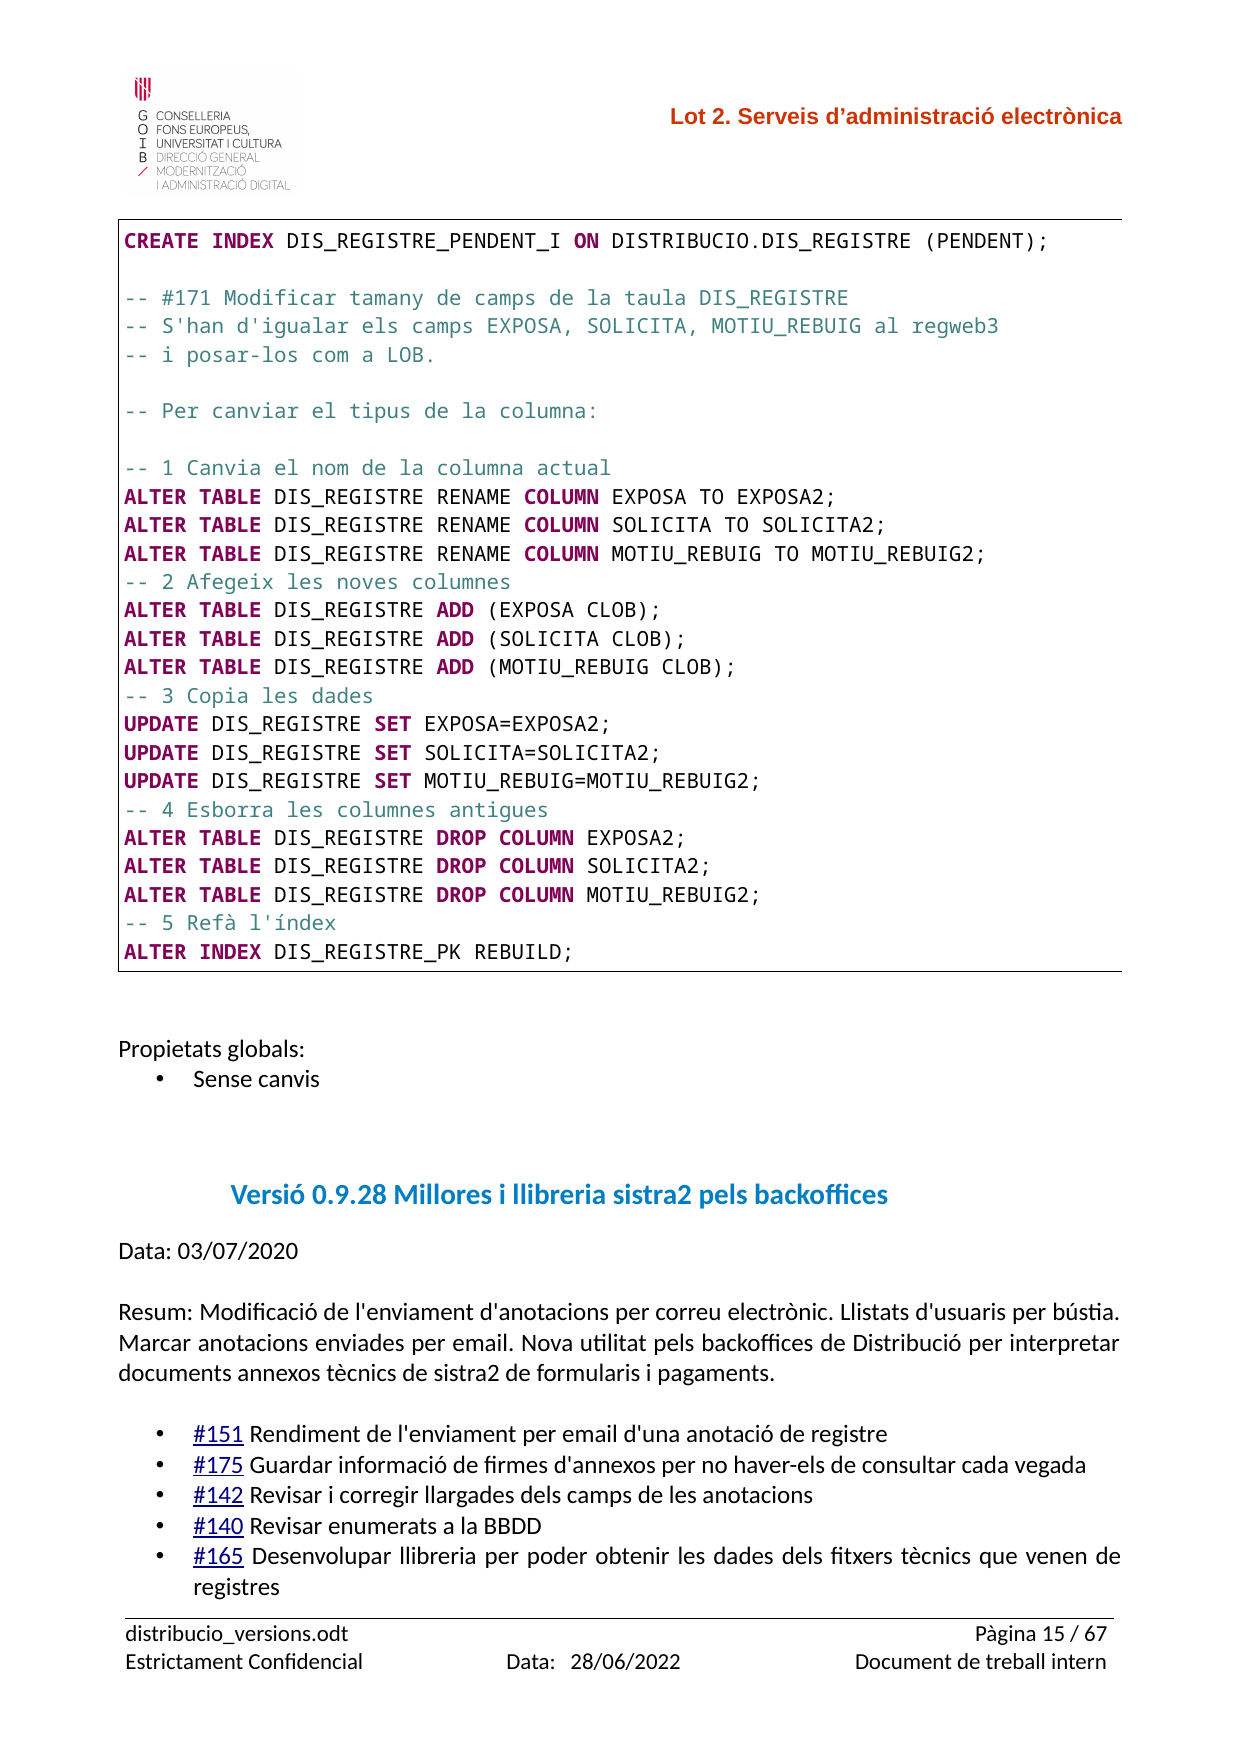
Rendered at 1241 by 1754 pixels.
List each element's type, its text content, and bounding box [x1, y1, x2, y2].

text Resum: Modificació de l'enviament d'anotacions per correu electrònic. Llistats d'usuaris per bústia. Marcar anotacions enviades per email. Nova utilitat pels backoffices de Distribució per interpretar documents annexos tècnics de sistra2 de formularis i pagaments. [118, 1296, 1122, 1388]
table_header CREATE INDEX DIS_REGISTRE_PENDENT_I ON DISTRIBUCIO.DIS_REGISTRE (PENDENT); -- #171 Modificar tamany de camps de la taula DIS_REGISTRE -- S'han d'igualar els camps EXPOSA, SOLICITA, MOTIU_REBUIG al regweb3 -- i posar-los com a LOB. -- Per canviar el tipus de la columna: -- 1 Canvia el nom de la columna actual ALTER TABLE DIS_REGISTRE RENAME COLUMN EXPOSA TO EXPOSA2; ALTER TABLE DIS_REGISTRE RENAME COLUMN SOLICITA TO SOLICITA2; ALTER TABLE DIS_REGISTRE RENAME COLUMN MOTIU_REBUIG TO MOTIU_REBUIG2; -- 2 Afegeix les noves columnes ALTER TABLE DIS_REGISTRE ADD (EXPOSA CLOB); ALTER TABLE DIS_REGISTRE ADD (SOLICITA CLOB); ALTER TABLE DIS_REGISTRE ADD (MOTIU_REBUIG CLOB); -- 3 Copia les dades UPDATE DIS_REGISTRE SET EXPOSA=EXPOSA2; UPDATE DIS_REGISTRE SET SOLICITA=SOLICITA2; UPDATE DIS_REGISTRE SET MOTIU_REBUIG=MOTIU_REBUIG2; -- 4 Esborra les columnes antigues ALTER TABLE DIS_REGISTRE DROP COLUMN EXPOSA2; ALTER TABLE DIS_REGISTRE DROP COLUMN SOLICITA2; ALTER TABLE DIS_REGISTRE DROP COLUMN MOTIU_REBUIG2; -- 5 Refà l'índex ALTER INDEX DIS_REGISTRE_PK REBUILD; [119, 220, 1122, 971]
subtitle Versió 0.9.28 Millores i llibreria sistra2 pels backoffices [153, 1176, 1122, 1211]
list Sense canvis [156, 1064, 1122, 1094]
text Propietats globals: [118, 1033, 1122, 1064]
list #165 Desenvolupar llibreria per poder obtenir les dades dels fitxers tècnics que venen de registres [156, 1540, 1122, 1601]
text Data: 03/07/2020 [118, 1235, 1122, 1266]
picture [126, 70, 299, 197]
list #175 Guardar informació de firmes d'annexos per no haver-els de consultar cada vegada [156, 1449, 1122, 1479]
list #151 Rendiment de l'enviament per email d'una anotació de registre [156, 1418, 1122, 1449]
list #142 Revisar i corregir llargades dels camps de les anotacions [156, 1479, 1122, 1510]
list #140 Revisar enumerats a la BBDD [156, 1510, 1122, 1540]
